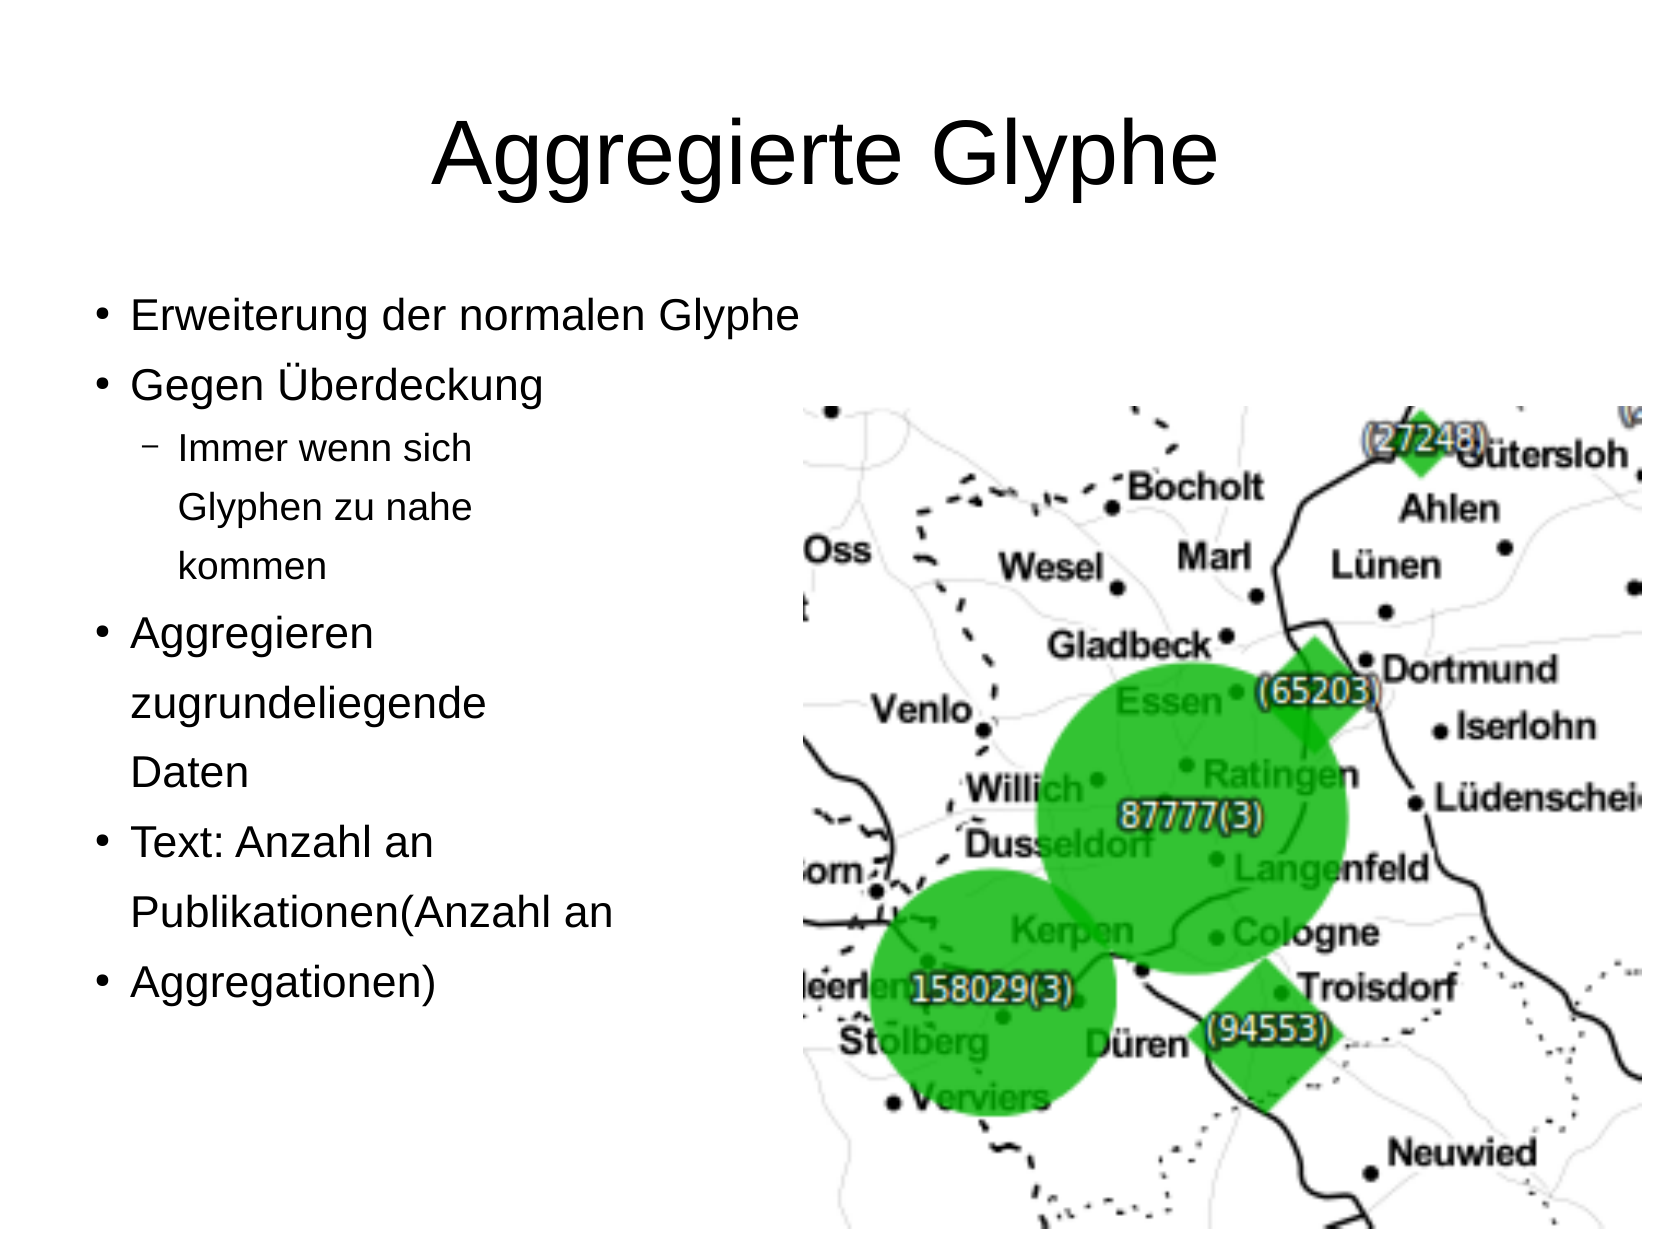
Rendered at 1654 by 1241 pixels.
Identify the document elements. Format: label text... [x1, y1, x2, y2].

list Erweiterung der normalen Glyphe Gegen Überdeckung Immer wenn sich Glyphen zu nahe kommen Aggregieren zugrundeliegende Daten Text: Anzahl an Publikationen(Anzahl an Aggregationen) [82, 290, 1571, 1010]
picture [803, 406, 1642, 1229]
title Aggregierte Glyphe [82, 49, 1571, 257]
